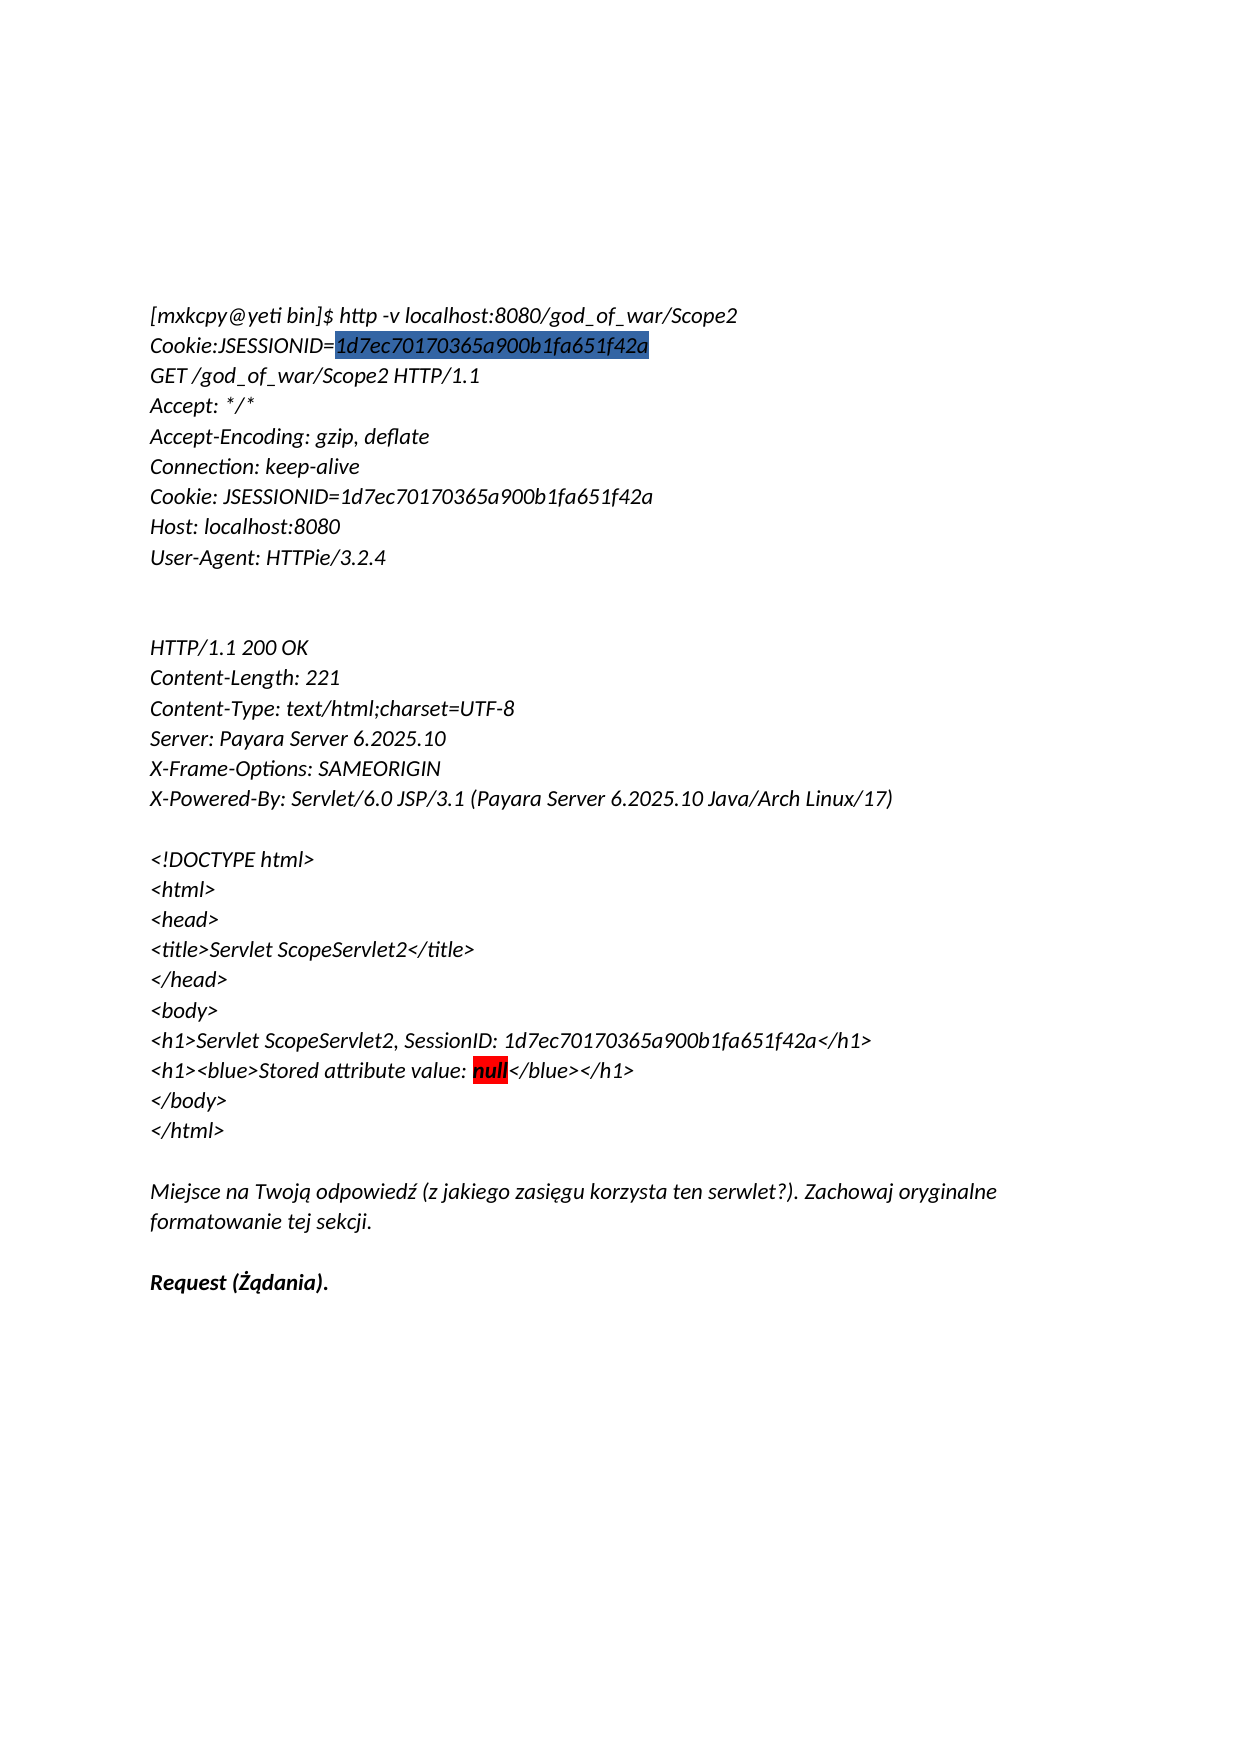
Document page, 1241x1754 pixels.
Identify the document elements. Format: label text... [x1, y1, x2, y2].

text HTTP/1.1 200 OK [150, 633, 1090, 661]
text <h1><blue>Stored attribute value: null</blue></h1> [150, 1056, 1090, 1084]
text Connection: keep-alive [150, 452, 1090, 480]
text </body> [150, 1086, 1090, 1114]
text Miejsce na Twoją odpowiedź (z jakiego zasięgu korzysta ten serwlet?). Zachowaj oryginalne formatowanie tej sekcji. Request (Żądania). [150, 1177, 1090, 1598]
text Accept: */* [150, 392, 1090, 420]
text X-Powered-By: Servlet/6.0 JSP/3.1 (Payara Server 6.2025.10 Java/Arch Linux/17) [150, 784, 1090, 812]
text <body> [150, 996, 1090, 1024]
text Content-Length: 221 [150, 663, 1090, 692]
text Server: Payara Server 6.2025.10 [150, 724, 1090, 752]
text <h1>Servlet ScopeServlet2, SessionID: 1d7ec70170365a900b1fa651f42a</h1> [150, 1026, 1090, 1054]
text Content-Type: text/html;charset=UTF-8 [150, 694, 1090, 722]
text GET /god_of_war/Scope2 HTTP/1.1 [150, 361, 1090, 389]
text X-Frame-Options: SAMEORIGIN [150, 754, 1090, 782]
text <title>Servlet ScopeServlet2</title> [150, 935, 1090, 963]
text User-Agent: HTTPie/3.2.4 [150, 543, 1090, 571]
text Accept-Encoding: gzip, deflate [150, 422, 1090, 450]
text </html> [150, 1117, 1090, 1175]
text Host: localhost:8080 [150, 512, 1090, 541]
text <!DOCTYPE html> [150, 845, 1090, 873]
text [mxkcpy@yeti bin]$ http -v localhost:8080/god_of_war/Scope2 Cookie:JSESSIONID=1d7ec70170365a900b1fa651f42a [150, 150, 1090, 359]
text <html> [150, 875, 1090, 903]
text <head> [150, 905, 1090, 933]
text </head> [150, 966, 1090, 994]
text Cookie: JSESSIONID=1d7ec70170365a900b1fa651f42a [150, 482, 1090, 510]
